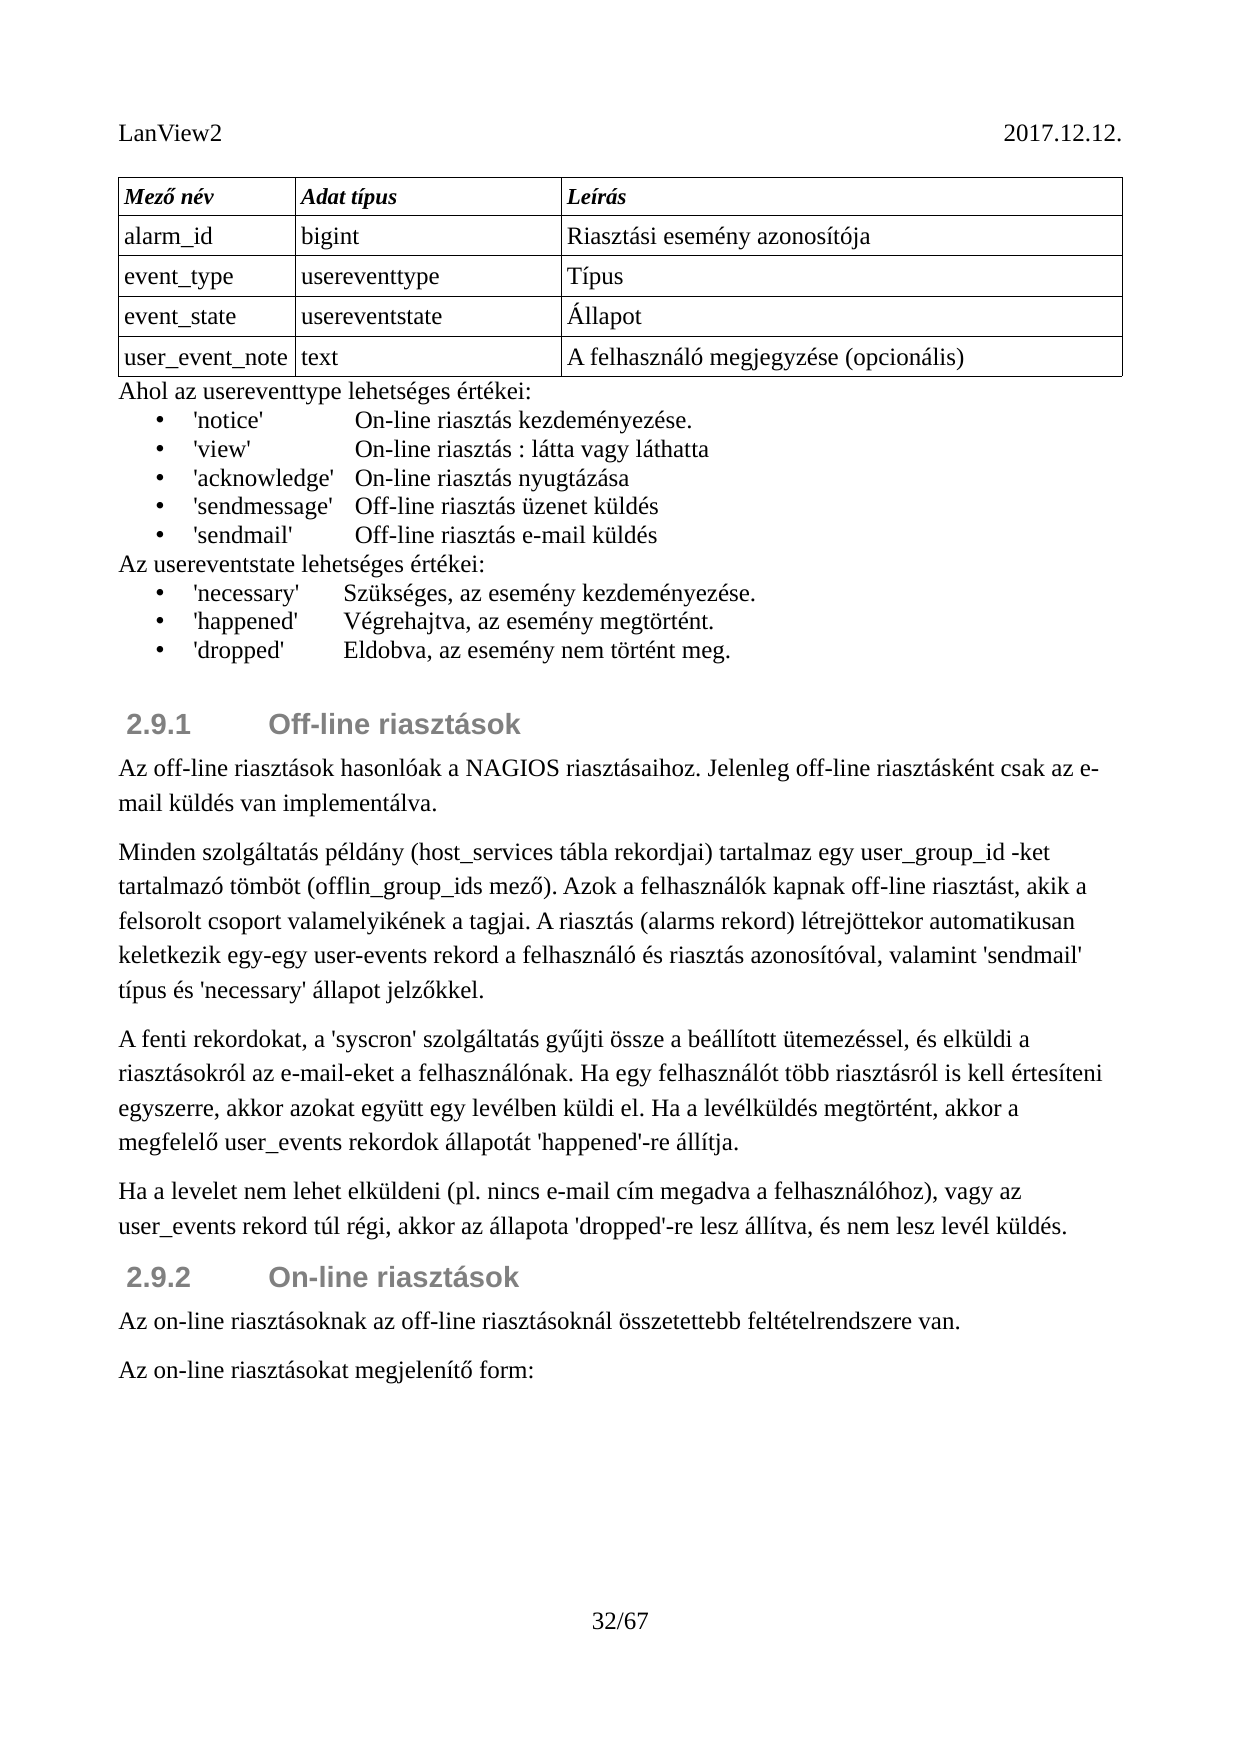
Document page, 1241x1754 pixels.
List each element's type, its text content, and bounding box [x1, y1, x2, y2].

subtitle Off-line riasztások [118, 707, 1122, 741]
subtitle On-line riasztások [118, 1260, 1122, 1293]
table_cell text [296, 337, 561, 376]
list 'view' On-line riasztás : látta vagy láthatta [156, 434, 1122, 463]
list 'dropped' Eldobva, az esemény nem történt meg. [156, 635, 1122, 664]
list 'sendmail' Off-line riasztás e-mail küldés [156, 520, 1122, 549]
table_header Mező név [119, 178, 295, 215]
list 'happened' Végrehajtva, az esemény megtörtént. [156, 606, 1122, 635]
text Az usereventstate lehetséges értékei: [118, 549, 1122, 578]
list 'sendmessage' Off-line riasztás üzenet küldés [156, 491, 1122, 520]
text A fenti rekordokat, a 'syscron' szolgáltatás gyűjti össze a beállított ütemezéssel, és elküldi a riasztásokról az e-mail-eket a felhasználónak. Ha egy felhasználót több riasztásról is kell értesíteni egyszerre, akkor azokat együtt egy levélben küldi el. Ha a levélküldés megtörtént, akkor a megfelelő user_events rekordok állapotát 'happened'-re állítja. [118, 1024, 1122, 1156]
list 'notice' On-line riasztás kezdeményezése. [156, 405, 1122, 434]
table_cell Állapot [562, 297, 1122, 336]
list 'necessary' Szükséges, az esemény kezdeményezése. [156, 578, 1122, 606]
list 'acknowledge' On-line riasztás nyugtázása [156, 463, 1122, 491]
text Az on-line riasztásokat megjelenítő form: [118, 1355, 1122, 1384]
table_cell event_state [119, 297, 295, 336]
table_cell event_type [119, 256, 295, 296]
table_cell user_event_note [119, 337, 295, 376]
table_cell usereventstate [296, 297, 561, 336]
table_header Leírás [562, 178, 1122, 215]
text Az off-line riasztások hasonlóak a NAGIOS riasztásaihoz. Jelenleg off-line riasztásként csak az e-mail küldés van implementálva. [118, 753, 1122, 816]
table_cell usereventtype [296, 256, 561, 296]
text Az on-line riasztásoknak az off-line riasztásoknál összetettebb feltételrendszere van. [118, 1306, 1122, 1334]
table_header Adat típus [296, 178, 561, 215]
table_cell Riasztási esemény azonosítója [562, 216, 1122, 255]
text Ahol az usereventtype lehetséges értékei: [118, 377, 1122, 405]
table_cell bigint [296, 216, 561, 255]
table_cell Típus [562, 256, 1122, 296]
table_cell alarm_id [119, 216, 295, 255]
table_cell A felhasználó megjegyzése (opcionális) [562, 337, 1122, 376]
text Ha a levelet nem lehet elküldeni (pl. nincs e-mail cím megadva a felhasználóhoz), vagy az user_events rekord túl régi, akkor az állapota 'dropped'-re lesz állítva, és nem lesz levél küldés. [118, 1176, 1122, 1239]
text Minden szolgáltatás példány (host_services tábla rekordjai) tartalmaz egy user_group_id -ket tartalmazó tömböt (offlin_group_ids mező). Azok a felhasználók kapnak off-line riasztást, akik a felsorolt csoport valamelyikének a tagjai. A riasztás (alarms rekord) létrejöttekor automatikusan keletkezik egy-egy user-events rekord a felhasználó és riasztás azonosítóval, valamint 'sendmail' típus és 'necessary' állapot jelzőkkel. [118, 837, 1122, 1003]
